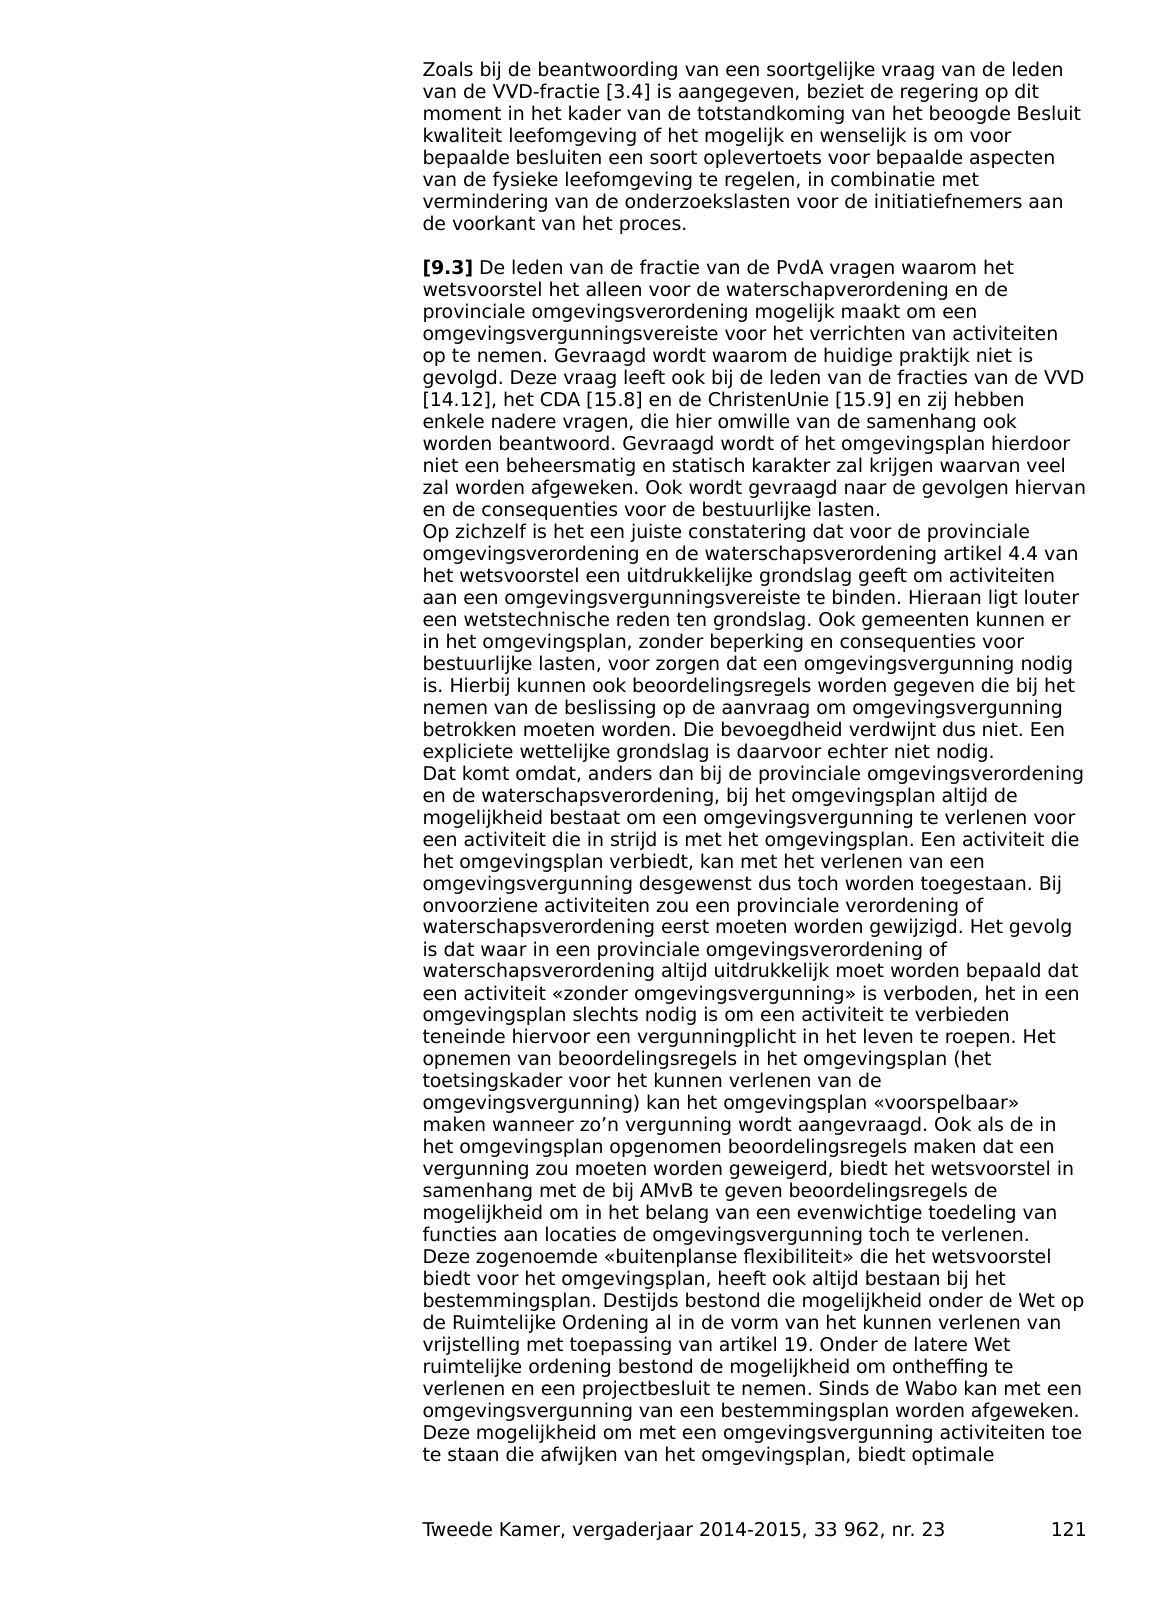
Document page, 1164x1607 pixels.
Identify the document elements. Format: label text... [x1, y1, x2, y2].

text Deze zogenoemde «buitenplanse flexibiliteit» die het wetsvoorstel biedt voor het omgevingsplan, heeft ook altijd bestaan bij het bestemmingsplan. Destijds bestond die mogelijkheid onder de Wet op de Ruimtelijke Ordening al in de vorm van het kunnen verlenen van vrijstelling met toepassing van artikel 19. Onder de latere Wet ruimtelijke ordening bestond de mogelijkheid om ontheffing te verlenen en een projectbesluit te nemen. Sinds de Wabo kan met een omgevingsvergunning van een bestemmingsplan worden afgeweken. Deze mogelijkheid om met een omgevingsvergunning activiteiten toe te staan die afwijken van het omgevingsplan, biedt optimale [422, 1246, 1087, 1466]
text [9.3] De leden van de fractie van de PvdA vragen waarom het wetsvoorstel het alleen voor de waterschapverordening en de provinciale omgevingsverordening mogelijk maakt om een omgevingsvergunningsvereiste voor het verrichten van activiteiten op te nemen. Gevraagd wordt waarom de huidige praktijk niet is gevolgd. Deze vraag leeft ook bij de leden van de fracties van de VVD [14.12], het CDA [15.8] en de ChristenUnie [15.9] en zij hebben enkele nadere vragen, die hier omwille van de samenhang ook worden beantwoord. Gevraagd wordt of het omgevingsplan hierdoor niet een beheersmatig en statisch karakter zal krijgen waarvan veel zal worden afgeweken. Ook wordt gevraagd naar de gevolgen hiervan en de consequenties voor de bestuurlijke lasten. [422, 257, 1087, 521]
text Op zichzelf is het een juiste constatering dat voor de provinciale omgevingsverordening en de waterschapsverordening artikel 4.4 van het wetsvoorstel een uitdrukkelijke grondslag geeft om activiteiten aan een omgevingsvergunningsvereiste te binden. Hieraan ligt louter een wetstechnische reden ten grondslag. Ook gemeenten kunnen er in het omgevingsplan, zonder beperking en consequenties voor bestuurlijke lasten, voor zorgen dat een omgevingsvergunning nodig is. Hierbij kunnen ook beoordelingsregels worden gegeven die bij het nemen van de beslissing op de aanvraag om omgevingsvergunning betrokken moeten worden. Die bevoegdheid verdwijnt dus niet. Een expliciete wettelijke grondslag is daarvoor echter niet nodig. [422, 521, 1087, 763]
text Zoals bij de beantwoording van een soortgelijke vraag van de leden van de VVD-fractie [3.4] is aangegeven, beziet de regering op dit moment in het kader van de totstandkoming van het beoogde Besluit kwaliteit leefomgeving of het mogelijk en wenselijk is om voor bepaalde besluiten een soort oplevertoets voor bepaalde aspecten van de fysieke leefomgeving te regelen, in combinatie met vermindering van de onderzoekslasten voor de initiatiefnemers aan de voorkant van het proces. [422, 59, 1087, 235]
text Dat komt omdat, anders dan bij de provinciale omgevingsverordening en de waterschapsverordening, bij het omgevingsplan altijd de mogelijkheid bestaat om een omgevingsvergunning te verlenen voor een activiteit die in strijd is met het omgevingsplan. Een activiteit die het omgevingsplan verbiedt, kan met het verlenen van een omgevingsvergunning desgewenst dus toch worden toegestaan. Bij onvoorziene activiteiten zou een provinciale verordening of waterschapsverordening eerst moeten worden gewijzigd. Het gevolg is dat waar in een provinciale omgevingsverordening of waterschapsverordening altijd uitdrukkelijk moet worden bepaald dat een activiteit «zonder omgevingsvergunning» is verboden, het in een omgevingsplan slechts nodig is om een activiteit te verbieden teneinde hiervoor een vergunningplicht in het leven te roepen. Het opnemen van beoordelingsregels in het omgevingsplan (het toetsingskader voor het kunnen verlenen van de omgevingsvergunning) kan het omgevingsplan «voorspelbaar» maken wanneer zo’n vergunning wordt aangevraagd. Ook als de in het omgevingsplan opgenomen beoordelingsregels maken dat een vergunning zou moeten worden geweigerd, biedt het wetsvoorstel in samenhang met de bij AMvB te geven beoordelingsregels de mogelijkheid om in het belang van een evenwichtige toedeling van functies aan locaties de omgevingsvergunning toch te verlenen. [422, 763, 1087, 1246]
